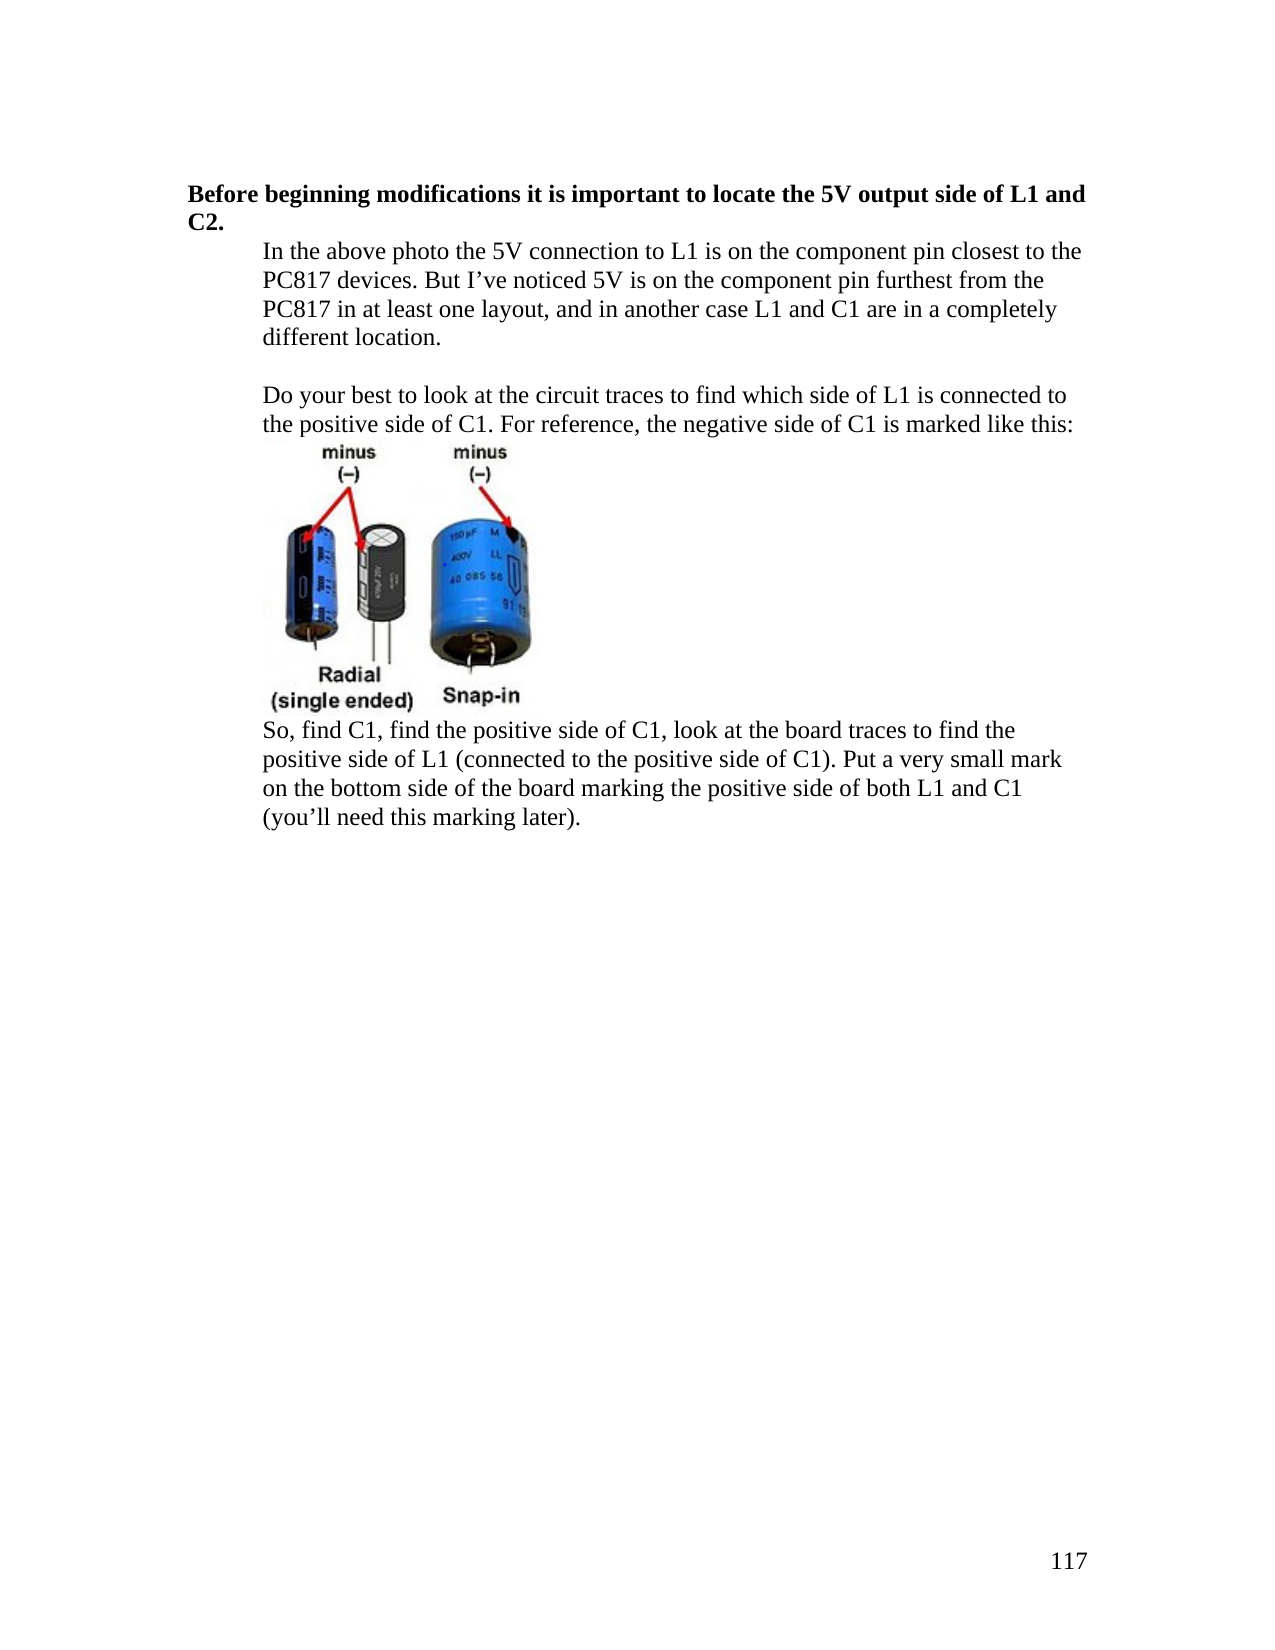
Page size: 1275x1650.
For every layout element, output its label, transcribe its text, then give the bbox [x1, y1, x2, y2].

text Before beginning modifications it is important to locate the 5V output side of L1 and C2. [187, 179, 1087, 236]
text So, find C1, find the positive side of C1, look at the board traces to find the positive side of L1 (connected to the positive side of C1). Put a very small mark on the bottom side of the board marking the positive side of both L1 and C1 (you’ll need this marking later). [262, 716, 1087, 831]
text Do your best to look at the circuit traces to find which side of L1 is connected to the positive side of C1. For reference, the negative side of C1 is marked like this: [262, 380, 1087, 437]
text In the above photo the 5V connection to L1 is on the component pin closest to the PC817 devices. But I’ve noticed 5V is on the component pin furthest from the PC817 in at least one layout, and in another case L1 and C1 are in a completely different location. [262, 236, 1087, 351]
picture [262, 437, 543, 716]
